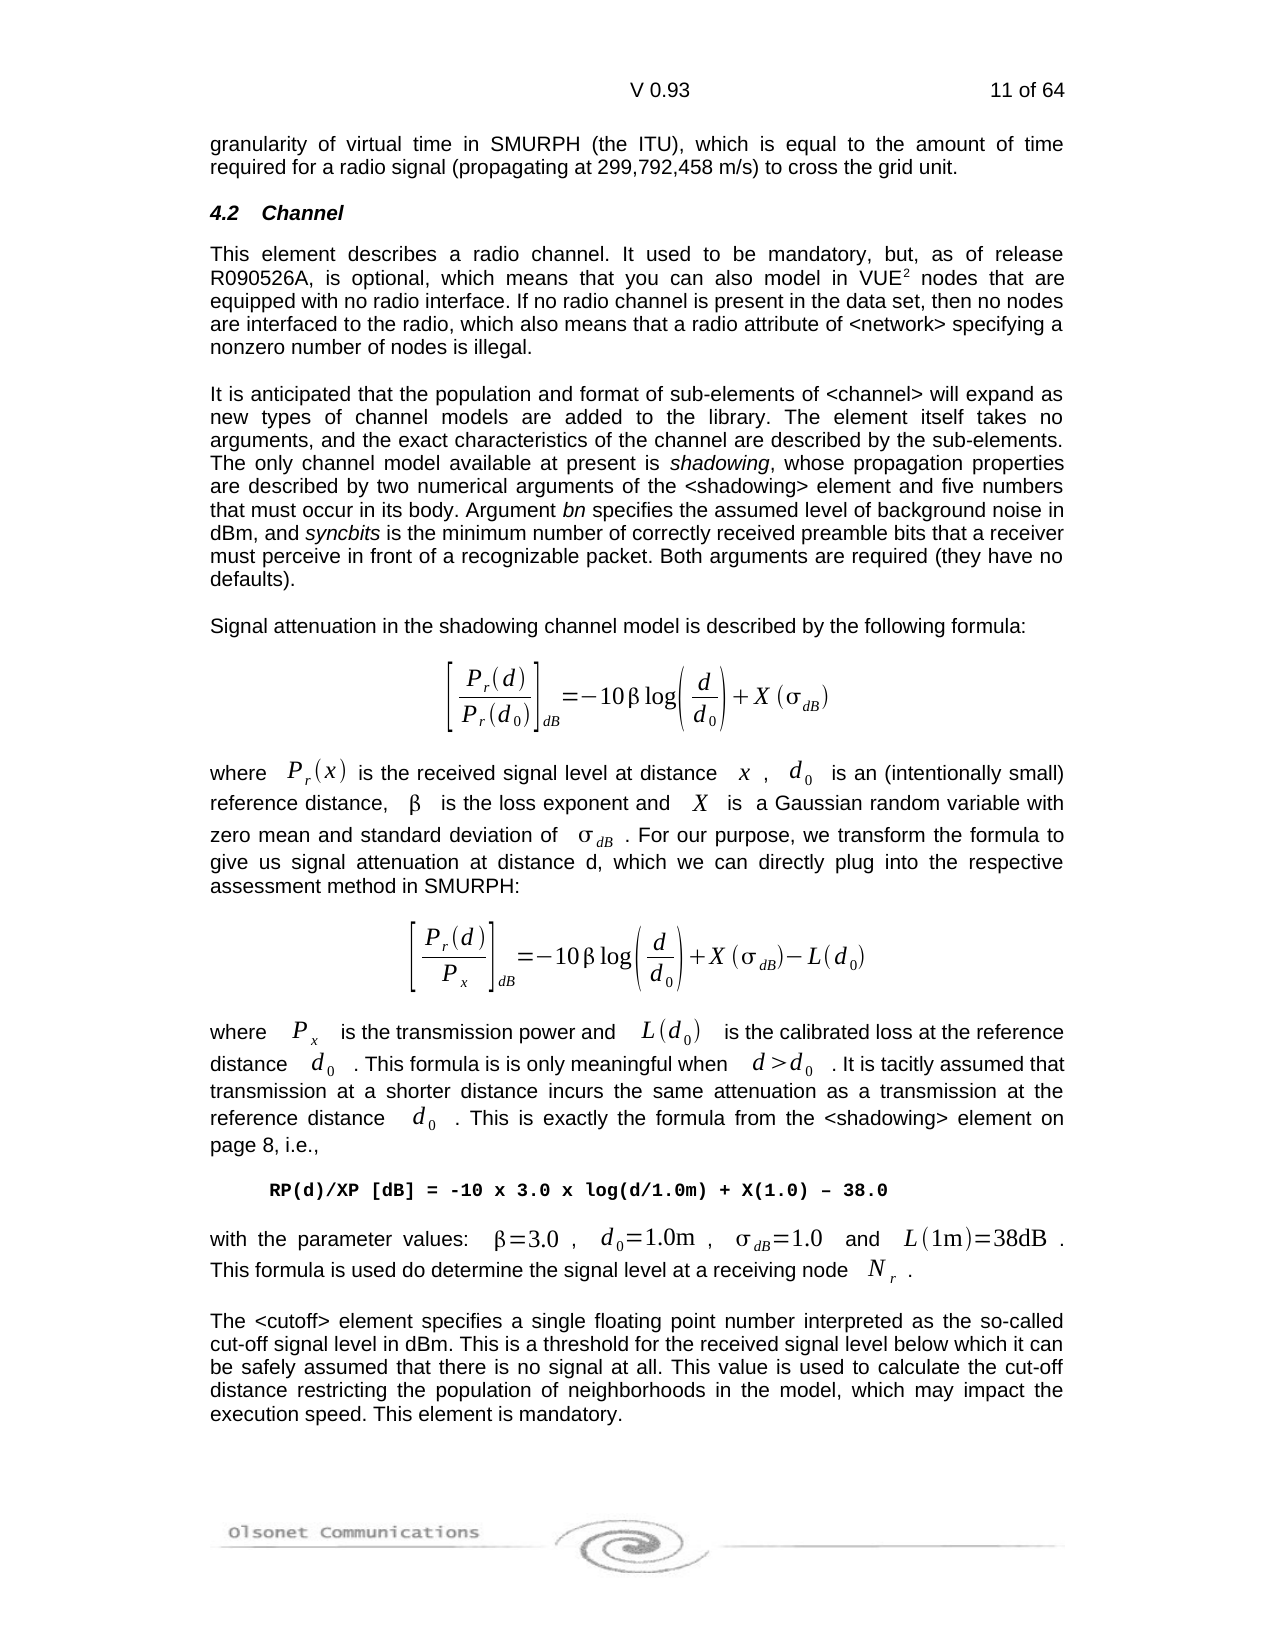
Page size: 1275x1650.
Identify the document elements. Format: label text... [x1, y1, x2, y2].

text RP(d)/XP [dB] = -10 x 3.0 x log(d/1.0m) + X(1.0) – 38.0 [269, 1180, 1065, 1202]
text with the parameter values: , , and . This formula is used do determine the signal level at a receiving node . [210, 1223, 1065, 1286]
text Signal attenuation in the shadowing channel model is described by the following formula: [210, 614, 1065, 638]
text where is the transmission power and is the calibrated loss at the reference distance . This formula is is only meaningful when . It is tacitly assumed that transmission at a shorter distance incurs the same attenuation as a transmission at the reference distance . This is exactly the formula from the <shadowing> element on page 8, i.e., [210, 1017, 1065, 1157]
text This element describes a radio channel. It used to be mandatory, but, as of release R090526A, is optional, which means that you can also model in VUE2 nodes that are equipped with no radio interface. If no radio channel is present in the data set, then no nodes are interfaced to the radio, which also means that a radio attribute of <network> specifying a nonzero number of nodes is illegal. [210, 243, 1065, 359]
subtitle Channel [210, 202, 1065, 225]
text The <cutoff> element specifies a single floating point number interpreted as the so-called cut-off signal level in dBm. This is a threshold for the received signal level below which it can be safely assumed that there is no signal at all. This value is used to calculate the cut-off distance restricting the population of neighborhoods in the model, which may impact the execution speed. This element is mandatory. [210, 1309, 1065, 1426]
text It is anticipated that the population and format of sub-elements of <channel> will expand as new types of channel models are added to the library. The element itself takes no arguments, and the exact characteristics of the channel are described by the sub-elements. The only channel model available at present is shadowing, whose propagation properties are described by two numerical arguments of the <shadowing> element and five numbers that must occur in its body. Argument bn specifies the assumed level of background noise in dBm, and syncbits is the minimum number of correctly received preamble bits that a receiver must perceive in front of a recognizable packet. Both arguments are required (they have no defaults). [210, 382, 1065, 591]
text granularity of virtual time in SMURPH (the ITU), which is equal to the amount of time required for a radio signal (propagating at 299,792,458 m/s) to cross the grid unit. [210, 132, 1065, 179]
picture [210, 1504, 1065, 1596]
text where is the received signal level at distance , is an (intentionally small) reference distance, is the loss exponent and is a Gaussian random variable with zero mean and standard deviation of . For our purpose, we transform the formula to give us signal attenuation at distance d, which we can directly plug into the respective assessment method in SMURPH: [210, 757, 1065, 897]
